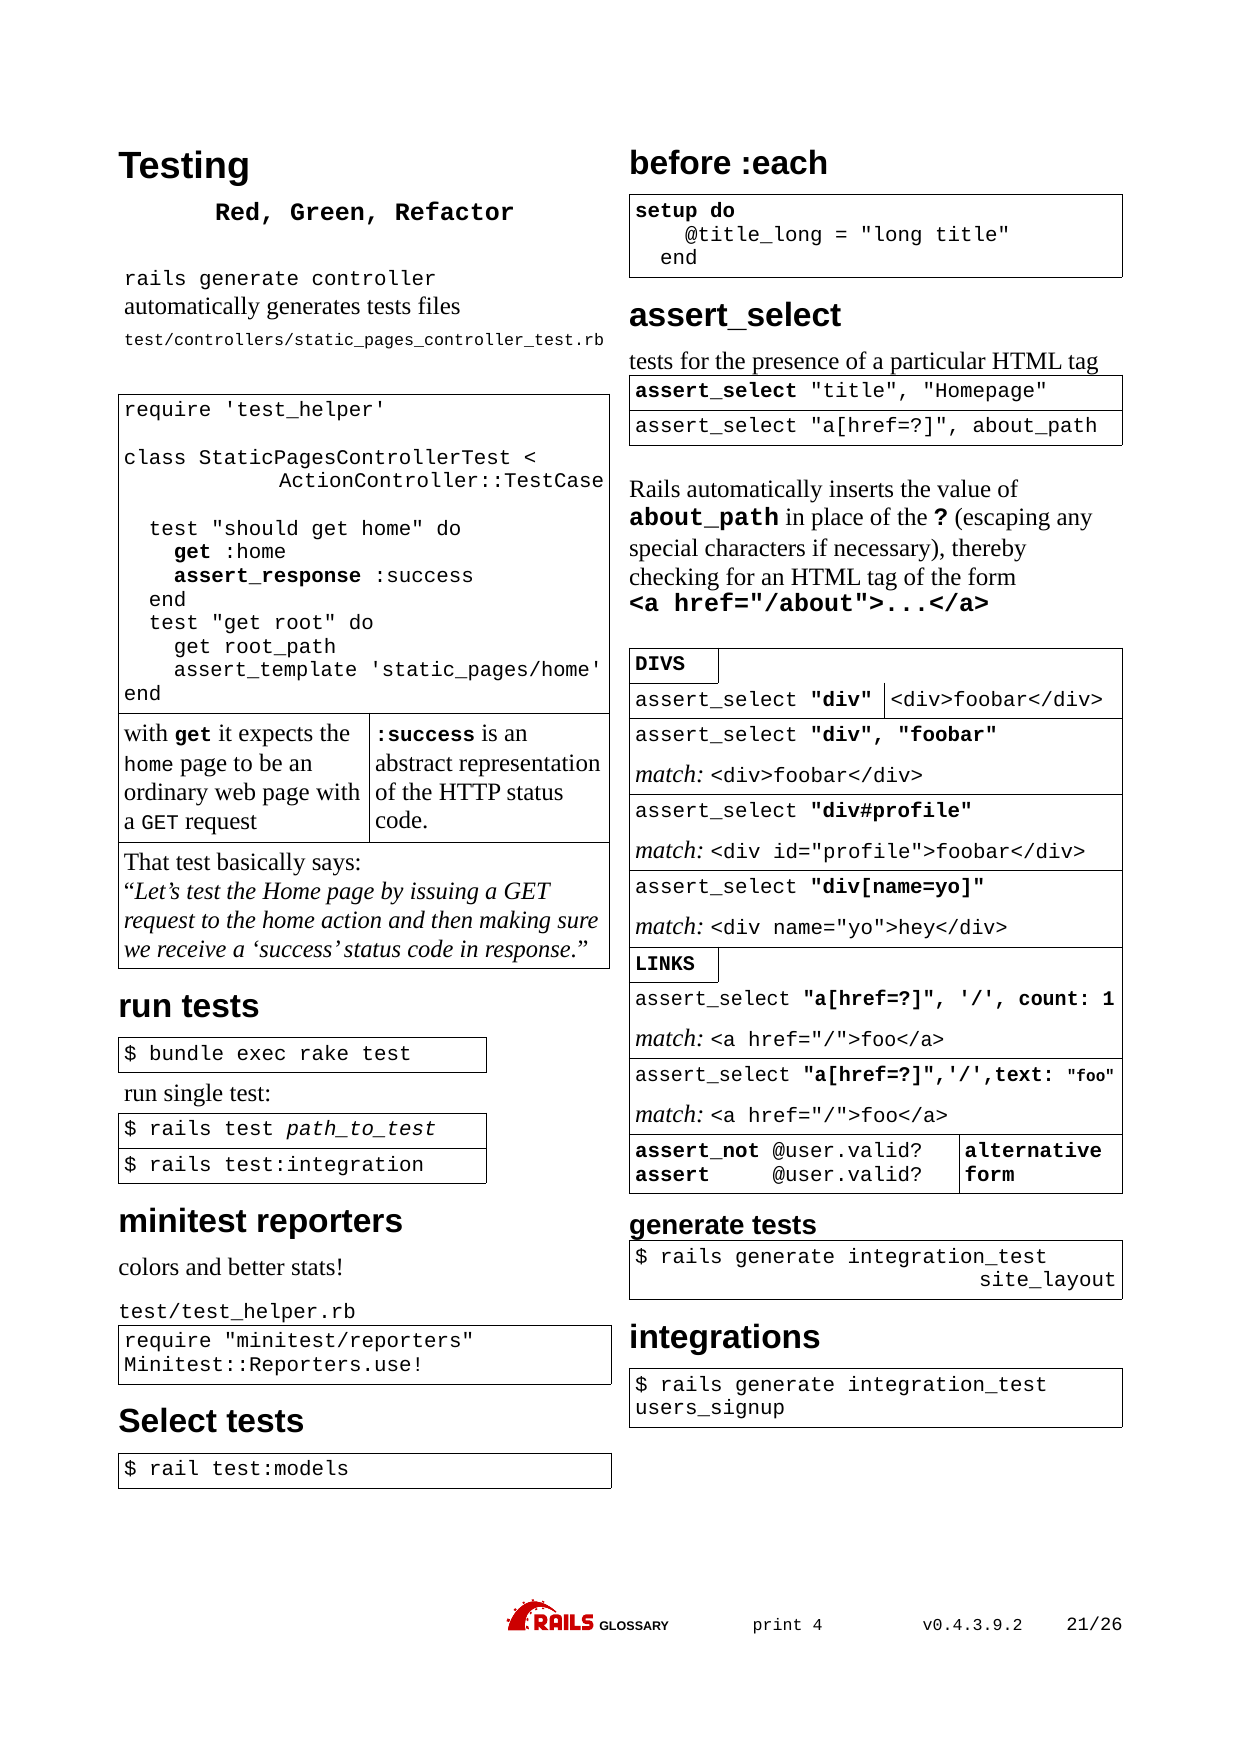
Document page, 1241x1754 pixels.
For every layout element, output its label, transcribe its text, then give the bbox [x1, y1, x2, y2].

table_cell assert_select "div" [630, 683, 884, 718]
table_header [719, 649, 1122, 683]
table_cell match: <div name="yo">hey</div> [630, 906, 1122, 947]
table_cell assert_select "div#profile" [630, 795, 1122, 829]
subtitle assert_select [629, 294, 1122, 333]
table_header $ rail test:models [119, 1454, 611, 1488]
table_header DIVS [630, 649, 718, 683]
table_cell match: <a href="/">foo</a> [630, 1017, 1122, 1058]
table_cell match: <a href="/">foo</a> [630, 1093, 1122, 1134]
text tests for the presence of a particular HTML tag [629, 346, 1122, 374]
table_cell LINKS [630, 948, 718, 982]
table_cell assert_select "a[href=?]",'/',text: "foo" [630, 1059, 1122, 1093]
table_header rails generate controller automatically generates tests files [118, 256, 481, 326]
table_cell assert_select "div[name=yo]" [630, 871, 1122, 906]
subtitle Select tests [118, 1401, 611, 1440]
table_cell with get it expects the home page to be an ordinary web page with a GET request [119, 714, 369, 842]
table_cell :success is an abstract representation of the HTTP status code. [370, 714, 609, 842]
table_cell run single test: [118, 1073, 486, 1113]
table_header setup do @title_long = "long title" end [630, 195, 1122, 277]
text <a href="/about">...</a> [629, 591, 1122, 619]
subtitle generate tests [629, 1208, 1122, 1240]
table_cell match: <div>foobar</div> [630, 753, 1122, 794]
text Rails automatically inserts the value of about_path in place of the ? (escaping any special characters if necessary), thereby checking for an HTML tag of the form [629, 474, 1122, 591]
table_cell alternative form [960, 1135, 1122, 1193]
subtitle run tests [118, 986, 611, 1024]
text test/test_helper.rb [118, 1301, 611, 1325]
table_header $ rails generate integration_test users_signup [630, 1369, 1122, 1427]
text colors and better stats! [118, 1252, 611, 1281]
table_cell That test basically says: “Let’s test the Home page by issuing a GET request to the home action and then making sure we receive a ‘success’ status code in response.” [119, 843, 609, 968]
subtitle before :each [629, 143, 1122, 182]
table_header $ rails generate integration_test site_layout [630, 1241, 1122, 1299]
table_cell test/controllers/static_pages_controller_test.rb [118, 326, 611, 356]
table_header $ bundle exec rake test [119, 1038, 486, 1072]
table_header [481, 256, 611, 326]
table_cell <div>foobar</div> [885, 683, 1122, 718]
table_header require "minitest/reporters" Minitest::Reporters.use! [119, 1326, 611, 1383]
subtitle integrations [629, 1317, 1122, 1355]
subtitle minitest reporters [118, 1201, 611, 1239]
table_cell assert_select "a[href=?]", '/', count: 1 [630, 982, 1122, 1017]
table_cell $ rails test:integration [119, 1149, 486, 1183]
text Red, Green, Refactor [118, 199, 611, 228]
table_cell assert_not @user.valid? assert @user.valid? [630, 1135, 959, 1193]
subtitle Testing [118, 143, 611, 187]
table_header require 'test_helper' class StaticPagesControllerTest < ActionController::TestCase test "should get home" do get :home assert_response :success end test "get root" do get root_path assert_template 'static_pages/home' end [119, 395, 609, 712]
table_cell assert_select "div", "foobar" [630, 719, 1122, 753]
table_header assert_select "title", "Homepage" [630, 376, 1122, 410]
table_cell [719, 948, 1122, 982]
table_cell match: <div id="profile">foobar</div> [630, 829, 1122, 870]
table_cell $ rails test path_to_test [119, 1114, 486, 1148]
table_cell assert_select "a[href=?]", about_path [630, 411, 1122, 445]
